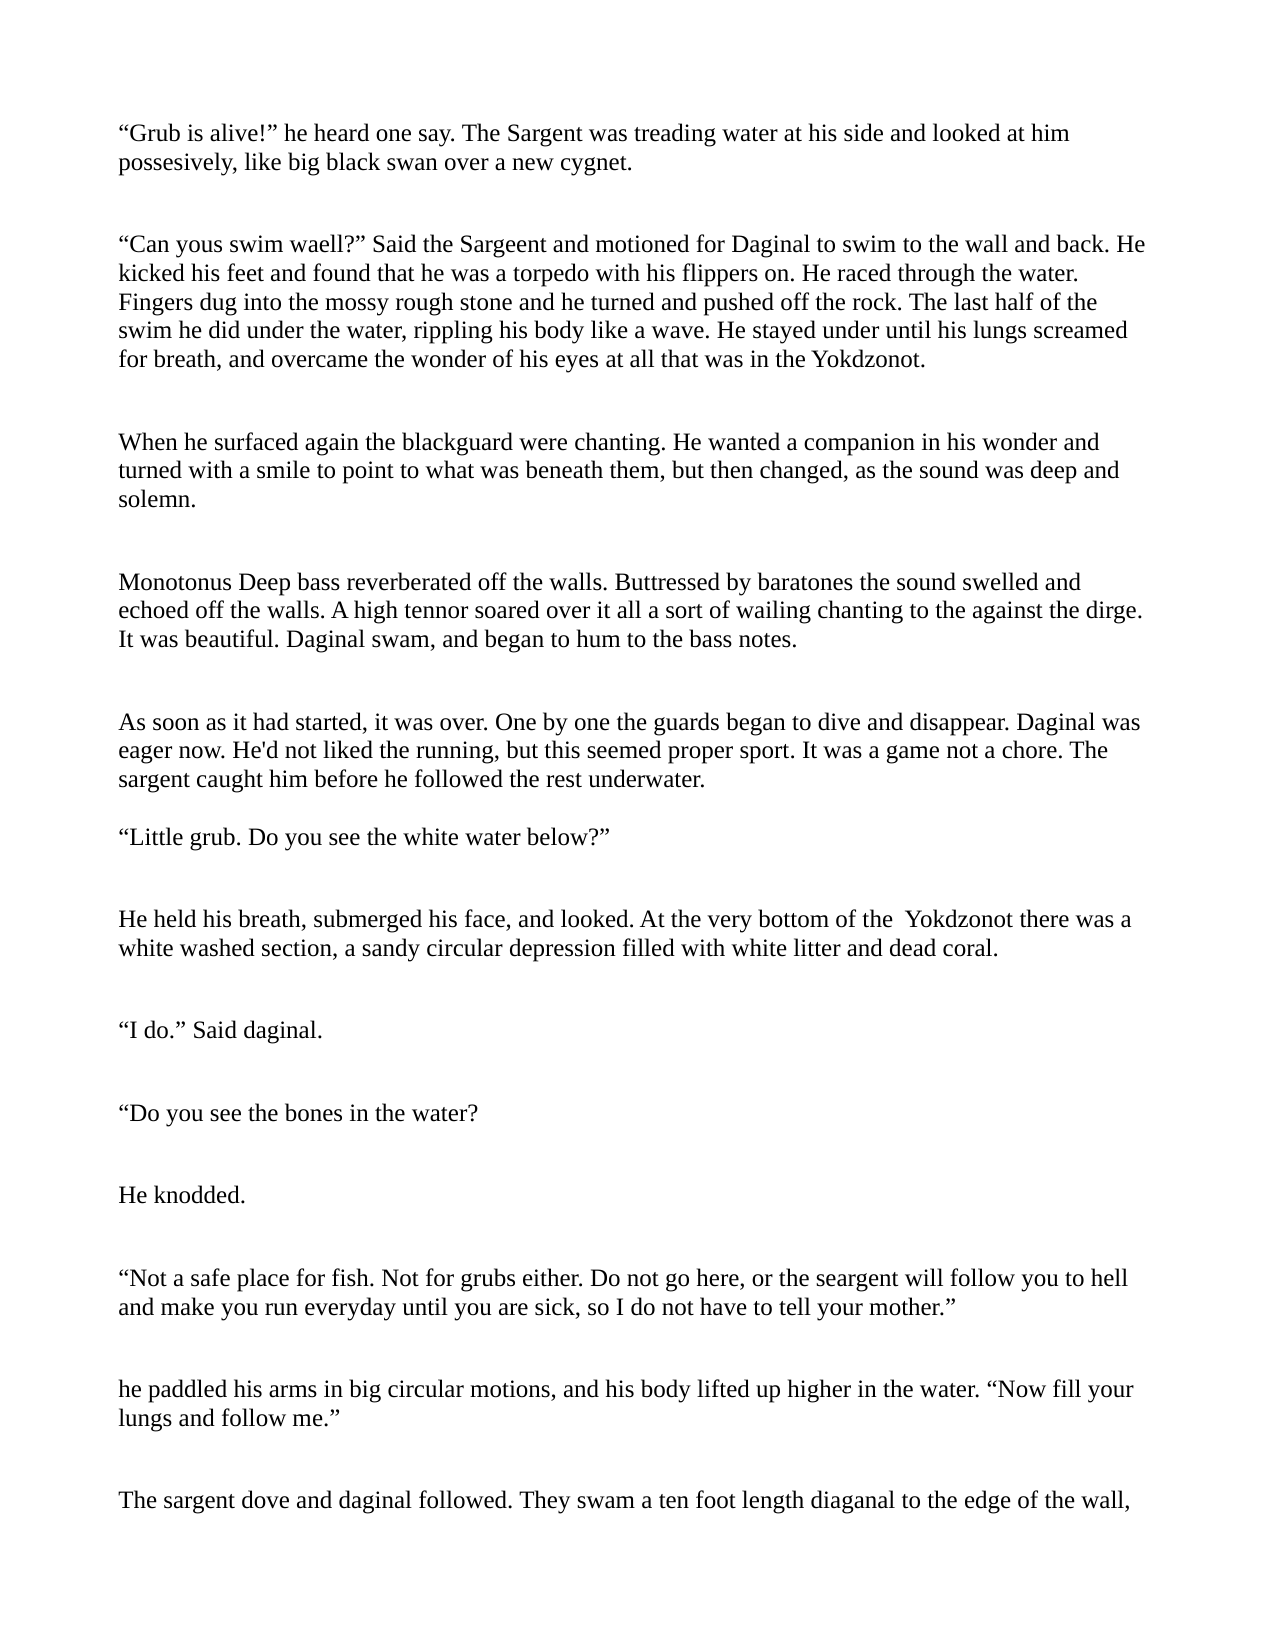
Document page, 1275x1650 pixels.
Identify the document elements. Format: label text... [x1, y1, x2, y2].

text The sargent dove and daginal followed. They swam a ten foot length diaganal to the edge of the wall, [118, 1486, 1157, 1514]
text As soon as it had started, it was over. One by one the guards began to dive and disappear. Daginal was eager now. He'd not liked the running, but this seemed proper sport. It was a game not a chore. The sargent caught him before he followed the rest underwater. “Little grub. Do you see the white water below?” [118, 707, 1157, 851]
text “I do.” Said daginal. [118, 1016, 1157, 1044]
text When he surfaced again the blackguard were chanting. He wanted a companion in his wonder and turned with a smile to point to what was beneath them, but then changed, as the sound was deep and solemn. [118, 427, 1157, 513]
text “Can yous swim waell?” Said the Sargeent and motioned for Daginal to swim to the wall and back. He kicked his feet and found that he was a torpedo with his flippers on. He raced through the water. Fingers dug into the mossy rough stone and he turned and pushed off the rock. The last half of the swim he did under the water, rippling his body like a wave. He stayed under until his lungs screamed for breath, and overcame the wonder of his eyes at all that was in the Yokdzonot. [118, 229, 1157, 373]
text “Grub is alive!” he heard one say. The Sargent was treading water at his side and looked at him possesively, like big black swan over a new cygnet. [118, 118, 1157, 176]
text he paddled his arms in big circular motions, and his body lifted up higher in the water. “Now fill your lungs and follow me.” [118, 1374, 1157, 1432]
text “Not a safe place for fish. Not for grubs either. Do not go here, or the seargent will follow you to hell and make you run everyday until you are sick, so I do not have to tell your mother.” [118, 1263, 1157, 1321]
text He knodded. [118, 1181, 1157, 1209]
text He held his breath, submerged his face, and looked. At the very bottom of the Yokdzonot there was a white washed section, a sandy circular depression filled with white litter and dead coral. [118, 904, 1157, 962]
text Monotonus Deep bass reverberated off the walls. Buttressed by baratones the sound swelled and echoed off the walls. A high tennor soared over it all a sort of wailing chanting to the against the dirge. It was beautiful. Daginal swam, and began to hum to the bass notes. [118, 567, 1157, 653]
text “Do you see the bones in the water? [118, 1098, 1157, 1127]
